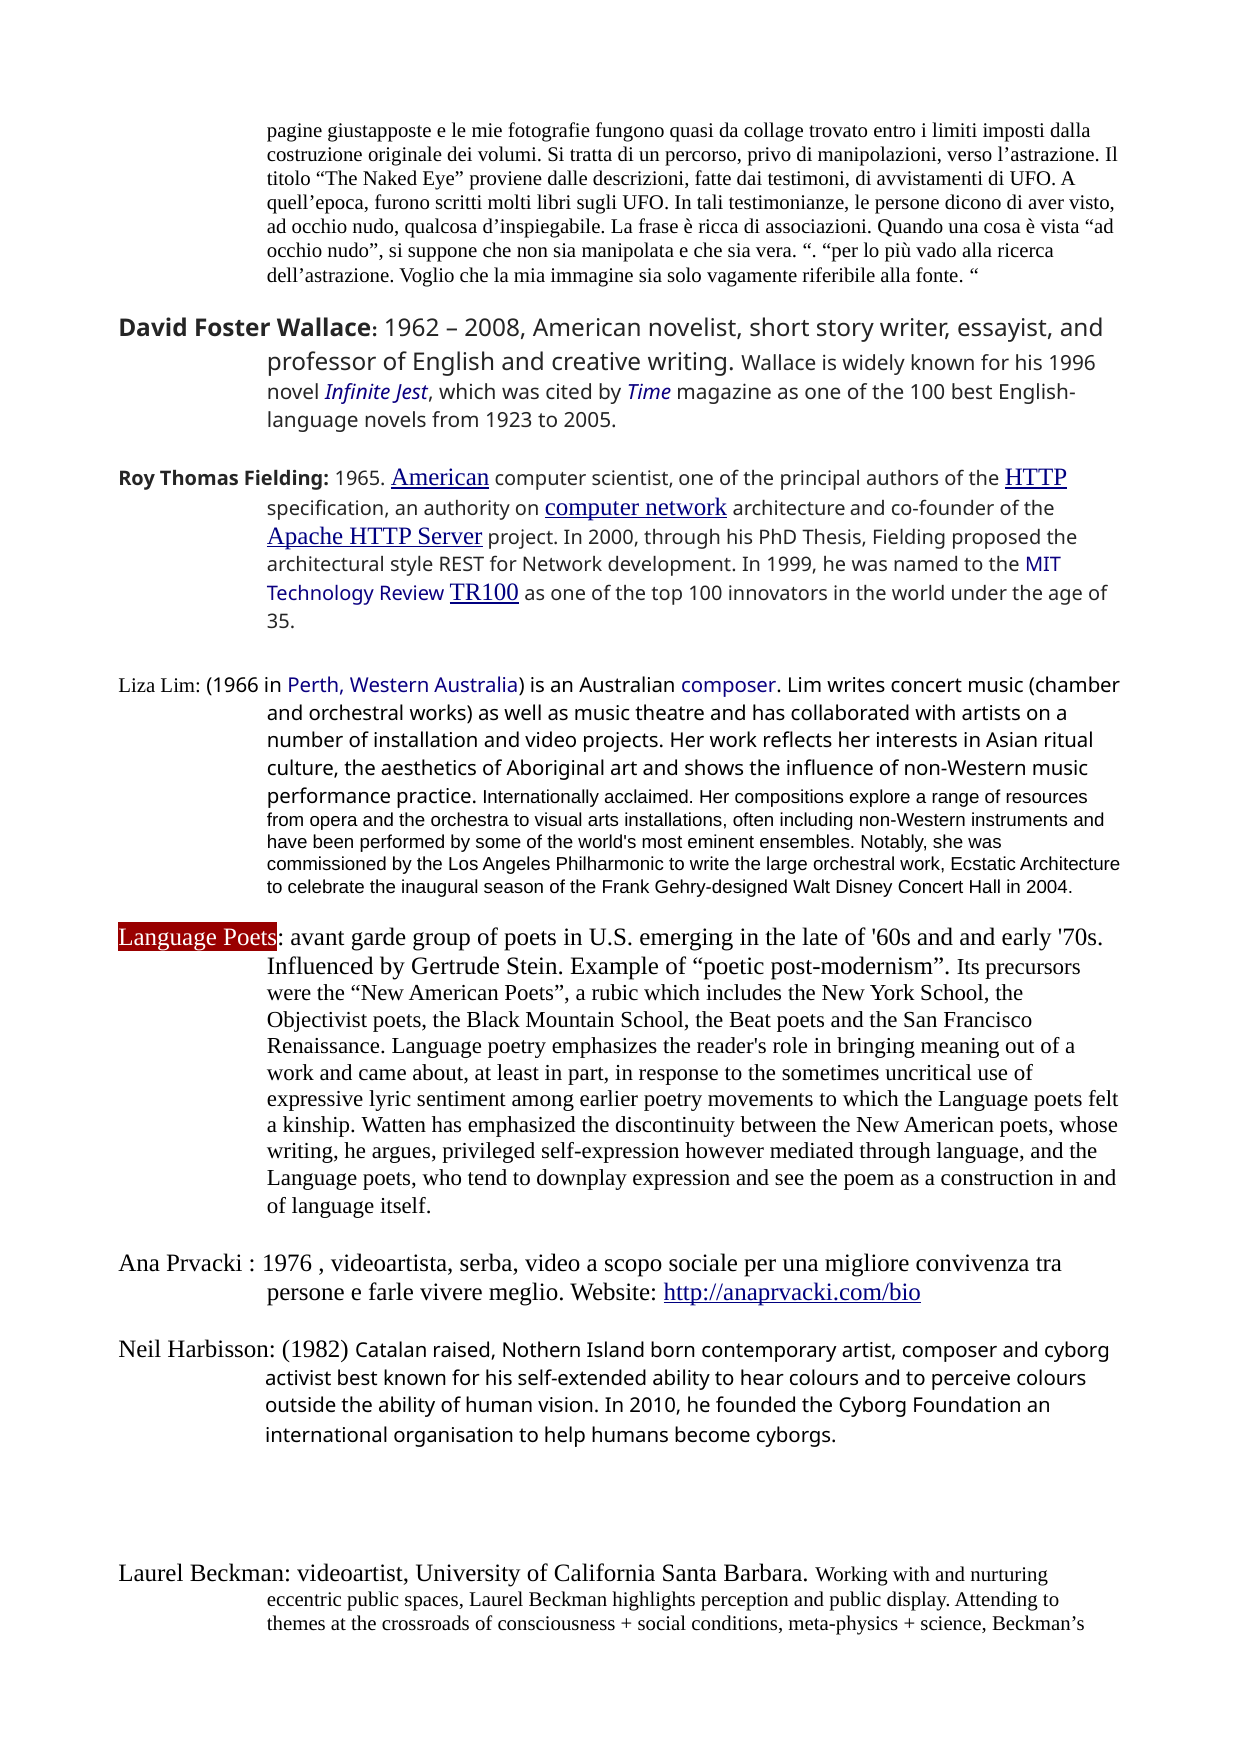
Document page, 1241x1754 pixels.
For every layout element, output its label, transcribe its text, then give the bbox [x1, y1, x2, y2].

text Language Poets: avant garde group of poets in U.S. emerging in the late of '60s and and early '70s. Influenced by Gertrude Stein. Example of “poetic post-modernism”. Its precursors were the “New American Poets”, a rubic which includes the New York School, the Objectivist poets, the Black Mountain School, the Beat poets and the San Francisco Renaissance. Language poetry emphasizes the reader's role in bringing meaning out of a work and came about, at least in part, in response to the sometimes uncritical use of expressive lyric sentiment among earlier poetry movements to which the Language poets felt a kinship. Watten has emphasized the discontinuity between the New American poets, whose writing, he argues, privileged self-expression however mediated through language, and the Language poets, who tend to downplay expression and see the poem as a construction in and of language itself. [118, 922, 1122, 1219]
text Roy Thomas Fielding: 1965. American computer scientist, one of the principal authors of the HTTP specification, an authority on computer network architecture and co-founder of the Apache HTTP Server project. In 2000, through his PhD Thesis, Fielding proposed the architectural style REST for Network development. In 1999, he was named to the MIT Technology Review TR100 as one of the top 100 innovators in the world under the age of 35. [118, 462, 1122, 634]
text Ana Prvacki : 1976 , videoartista, serba, video a scopo sociale per una migliore convivenza tra persone e farle vivere meglio. Website: http://anaprvacki.com/bio [118, 1248, 1122, 1305]
text pagine giustapposte e le mie fotografie fungono quasi da collage trovato entro i limiti imposti dalla costruzione originale dei volumi. Si tratta di un percorso, privo di manipolazioni, verso l’astrazione. Il titolo “The Naked Eye” proviene dalle descrizioni, fatte dai testimoni, di avvistamenti di UFO. A quell’epoca, furono scritti molti libri sugli UFO. In tali testimonianze, le persone dicono di aver visto, ad occhio nudo, qualcosa d’inspiegabile. La frase è ricca di associazioni. Quando una cosa è vista “ad occhio nudo”, si suppone che non sia manipolata e che sia vera. “. “per lo più vado alla ricerca dell’astrazione. Voglio che la mia immagine sia solo vagamente riferibile alla fonte. “ [118, 118, 1122, 287]
text David Foster Wallace: 1962 – 2008, American novelist, short story writer, essayist, and professor of English and creative writing. Wallace is widely known for his 1996 novel Infinite Jest, which was cited by Time magazine as one of the 100 best English-language novels from 1923 to 2005. [118, 311, 1122, 434]
text Liza Lim: (1966 in Perth, Western Australia) is an Australian composer. Lim writes concert music (chamber and orchestral works) as well as music theatre and has collaborated with artists on a number of installation and video projects. Her work reflects her interests in Asian ritual culture, the aesthetics of Aboriginal art and shows the influence of non-Western music performance practice. Internationally acclaimed. Her compositions explore a range of resources from opera and the orchestra to visual arts installations, often including non-Western instruments and have been performed by some of the world's most eminent ensembles. Notably, she was commissioned by the Los Angeles Philharmonic to write the large orchestral work, Ecstatic Architecture to celebrate the inaugural season of the Frank Gehry-designed Walt Disney Concert Hall in 2004. [118, 671, 1122, 898]
text Laurel Beckman: videoartist, University of California Santa Barbara. Working with and nurturing eccentric public spaces, Laurel Beckman highlights perception and public display. Attending to themes at the crossroads of consciousness + social conditions, meta-physics + science, Beckman’s [118, 1558, 1122, 1635]
text Neil Harbisson: (1982) Catalan raised, Nothern Island born contemporary artist, composer and cyborg activist best known for his self-extended ability to hear colours and to perceive colours outside the ability of human vision. In 2010, he founded the Cyborg Foundation an international organisation to help humans become cyborgs. [118, 1334, 1122, 1448]
